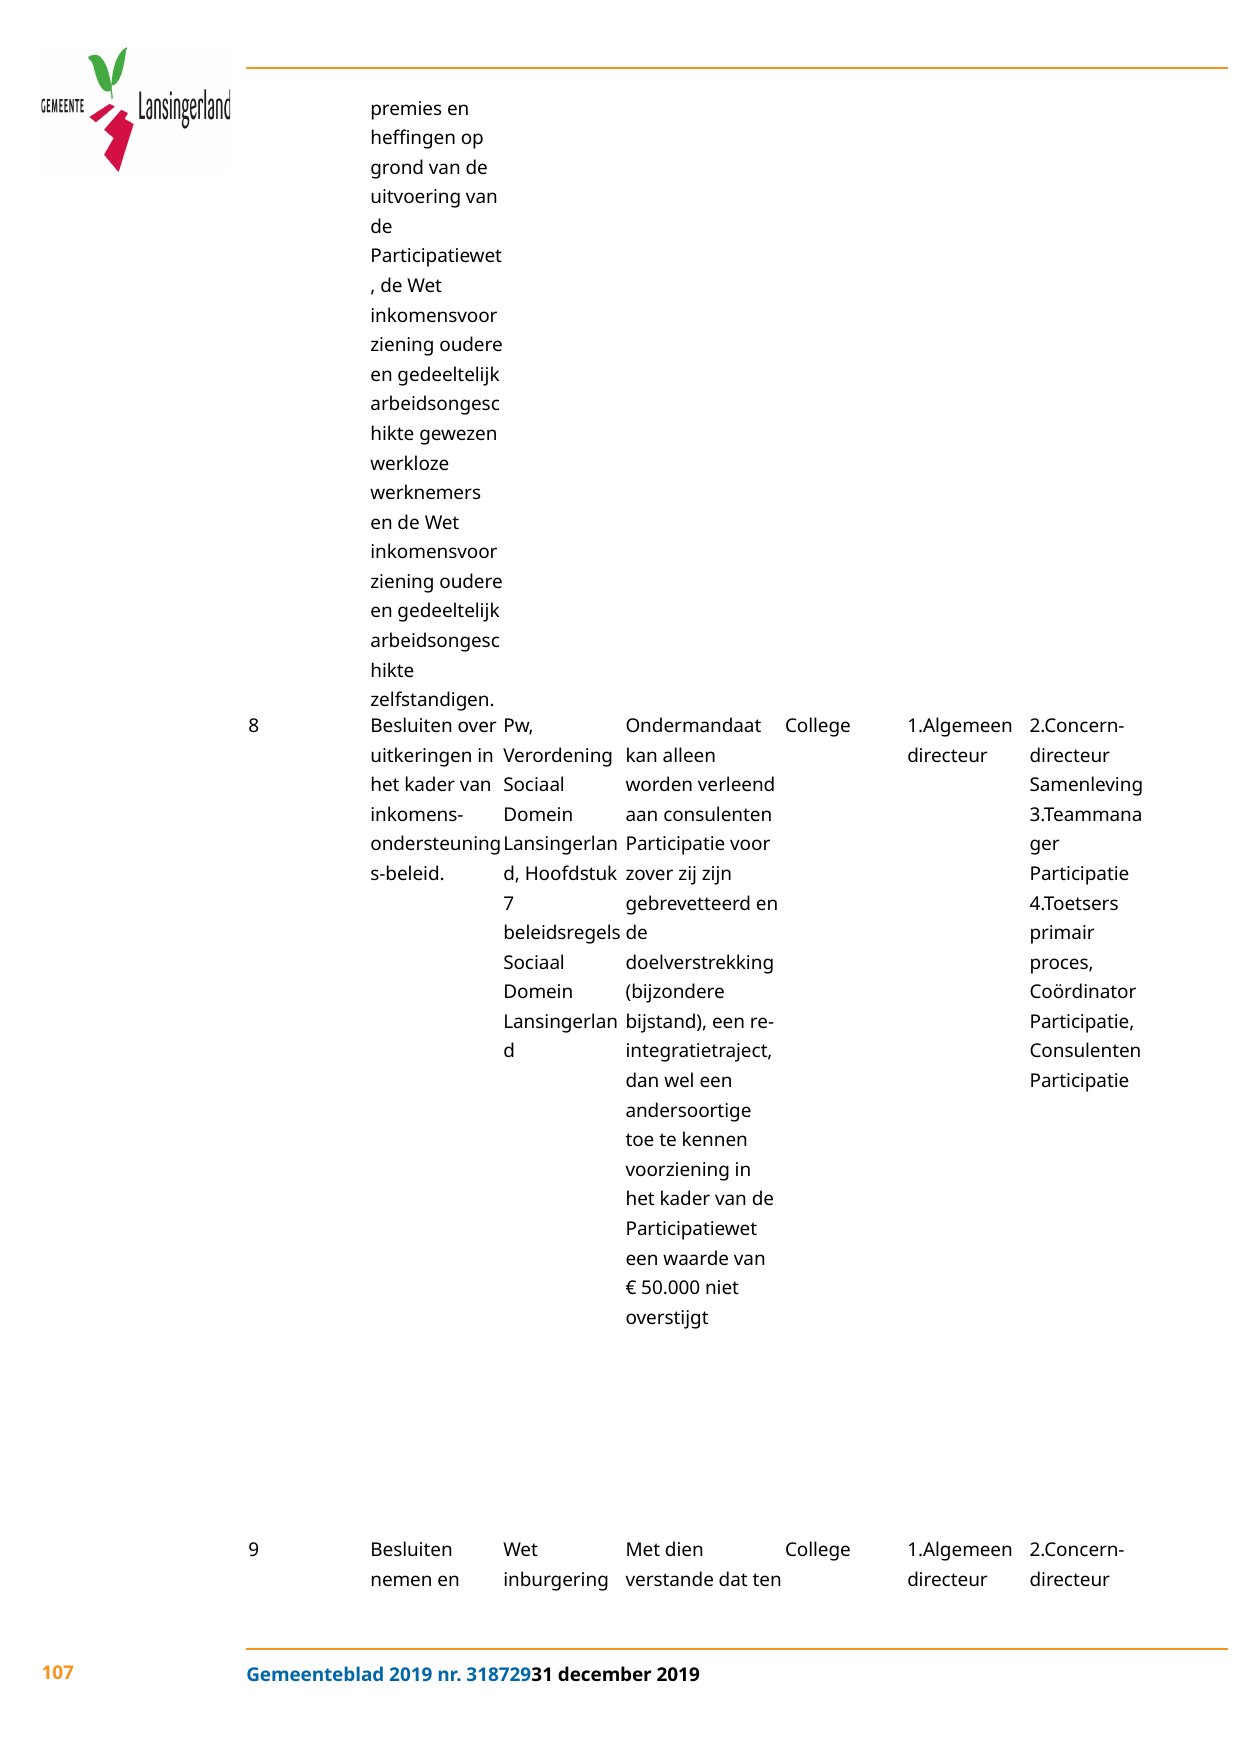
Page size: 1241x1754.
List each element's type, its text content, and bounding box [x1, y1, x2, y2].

table_cell Besluiten over uitkeringen in het kader van inkomens-ondersteunings-beleid. [370, 712, 503, 1537]
table_cell 9 [248, 1537, 370, 1592]
table_cell Pw, Verordening Sociaal Domein Lansingerland, Hoofdstuk 7 beleidsregels Sociaal Domein Lansingerland [503, 712, 625, 1537]
table_cell [785, 95, 907, 712]
table_cell 8 [248, 712, 370, 1537]
table_cell 1.Algemeen directeur [907, 1537, 1029, 1592]
table_cell [503, 95, 625, 712]
table_cell 1.Algemeen directeur [907, 712, 1029, 1537]
table_cell [1029, 95, 1152, 712]
table_cell [907, 95, 1029, 712]
table_cell College [785, 1537, 907, 1592]
table_cell Wet inburgering [503, 1537, 625, 1592]
table_cell 2.Concern-directeur [1029, 1537, 1152, 1592]
table_cell premies en heffingen op grond van de uitvoering van de Participatiewet, de Wet inkomensvoorziening oudere en gedeeltelijk arbeidsongeschikte gewezen werkloze werknemers en de Wet inkomensvoorziening oudere en gedeeltelijk arbeidsongeschikte zelfstandigen. [370, 95, 503, 712]
table_cell Ondermandaat kan alleen worden verleend aan consulenten Participatie voor zover zij zijn gebrevetteerd en de doelverstrekking (bijzondere bijstand), een re-integratietraject, dan wel een andersoortige toe te kennen voorziening in het kader van de Participatiewet een waarde van € 50.000 niet overstijgt [625, 712, 785, 1537]
table_cell Besluiten nemen en [370, 1537, 503, 1592]
table_cell 2.Concern-directeur Samenleving 3.Teammanager Participatie 4.Toetsers primair proces, Coördinator Participatie, Consulenten Participatie [1029, 712, 1152, 1537]
table_cell College [785, 712, 907, 1537]
table_cell Met dien verstande dat ten [625, 1537, 785, 1592]
picture [41, 47, 231, 172]
table_cell [248, 95, 370, 712]
table_cell [625, 95, 785, 712]
